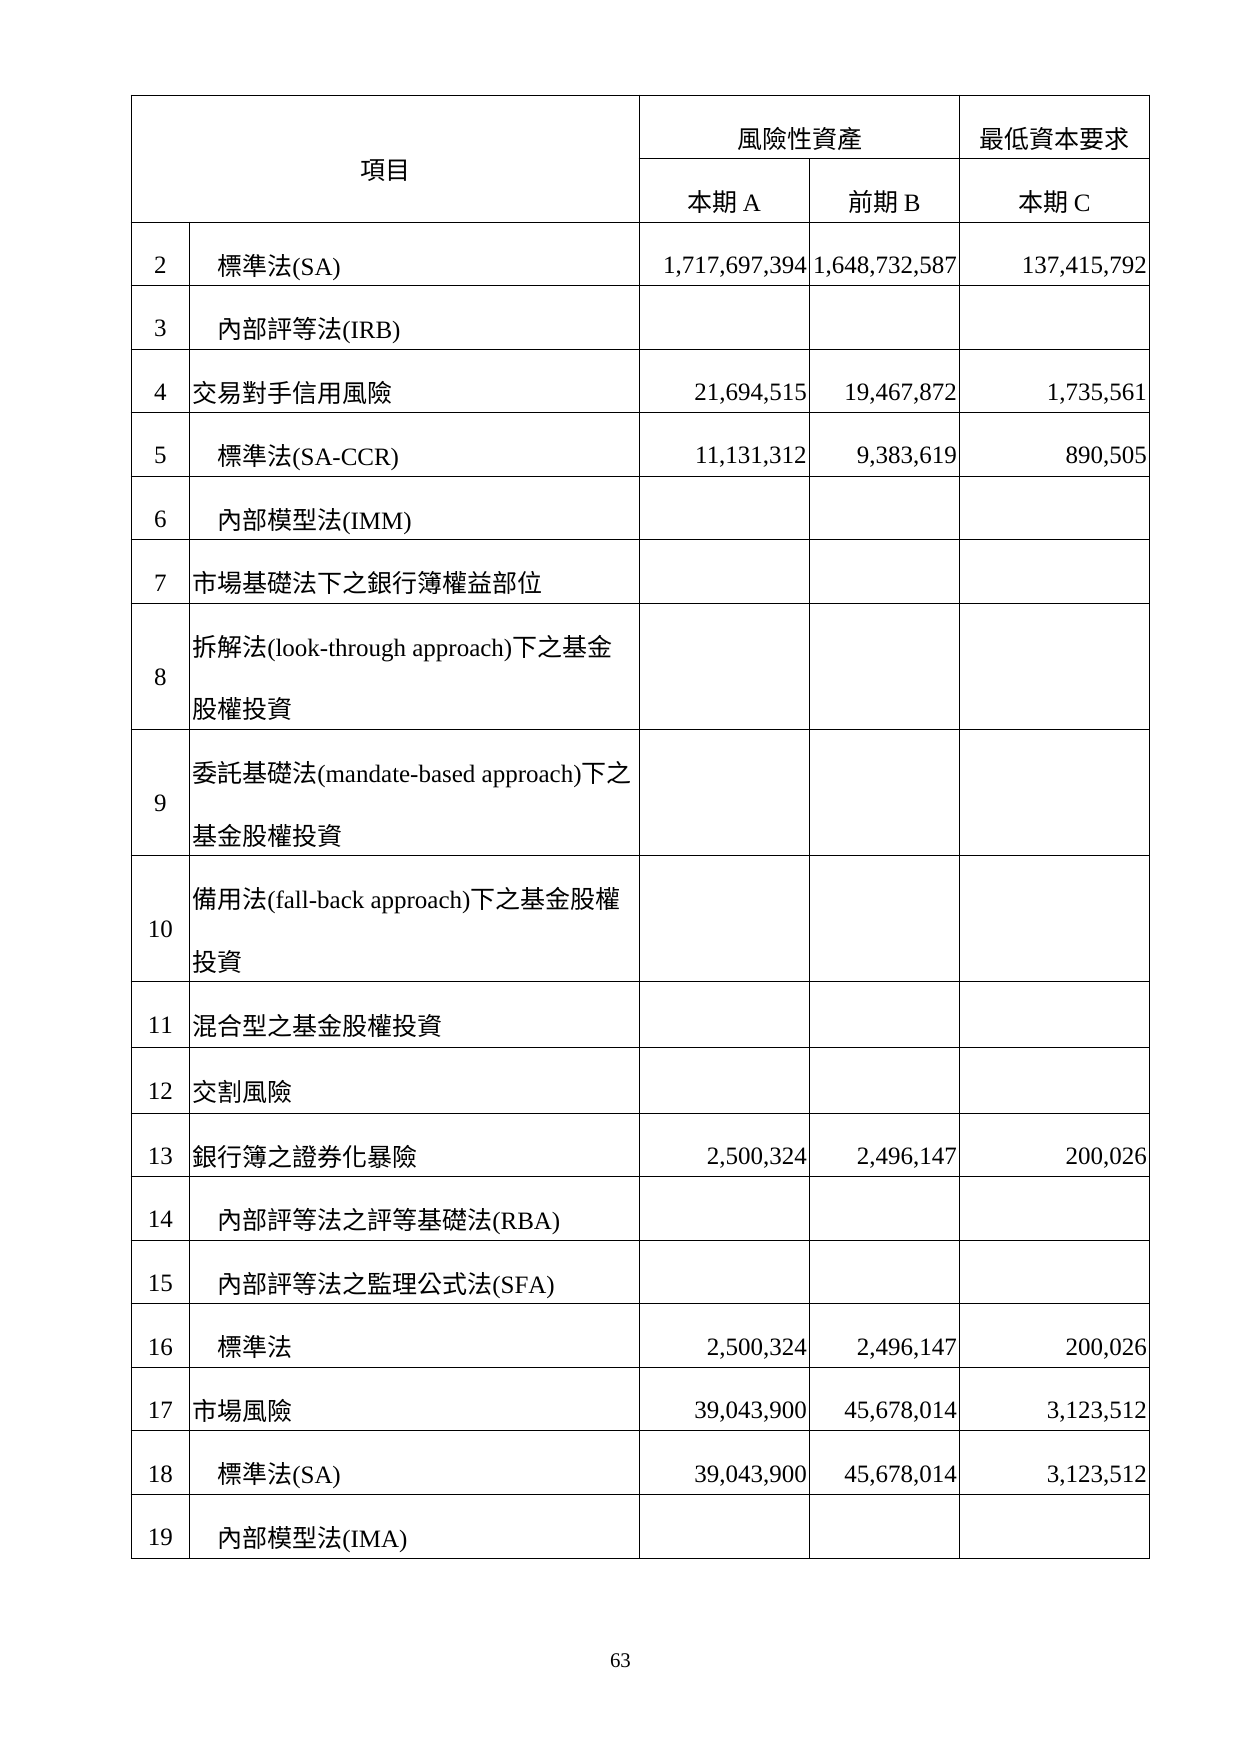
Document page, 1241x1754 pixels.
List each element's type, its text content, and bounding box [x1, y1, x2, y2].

table_cell [960, 1241, 1149, 1303]
table_cell 交易對手信用風險 [190, 350, 639, 412]
table_cell 17 [132, 1368, 189, 1430]
table_cell [810, 1177, 959, 1240]
table_cell 標準法(SA) [190, 223, 639, 285]
table_cell [810, 1241, 959, 1303]
table_cell 1,648,732,587 [810, 223, 959, 285]
table_cell 39,043,900 [640, 1431, 809, 1494]
table_cell 4 [132, 350, 189, 412]
table_cell [640, 540, 809, 603]
table_cell [810, 982, 959, 1047]
table_cell [810, 477, 959, 539]
table_cell 12 [132, 1048, 189, 1113]
table_cell [810, 1048, 959, 1113]
table_cell 備用法(fall-back approach)下之基金股權投資 [190, 856, 639, 981]
table_cell [960, 286, 1149, 349]
table_cell 7 [132, 540, 189, 603]
table_cell [640, 477, 809, 539]
table_cell [810, 730, 959, 855]
table_cell 2,500,324 [640, 1114, 809, 1176]
table_cell 19,467,872 [810, 350, 959, 412]
table_cell 內部評等法(IRB) [190, 286, 639, 349]
table_cell [960, 477, 1149, 539]
table_cell 交割風險 [190, 1048, 639, 1113]
table_cell 11 [132, 982, 189, 1047]
table_cell 9,383,619 [810, 413, 959, 476]
table_cell 標準法(SA) [190, 1431, 639, 1494]
table_cell 市場基礎法下之銀行簿權益部位 [190, 540, 639, 603]
table_cell [810, 1495, 959, 1557]
table_cell [960, 604, 1149, 729]
table_cell 3,123,512 [960, 1368, 1149, 1430]
table_cell 39,043,900 [640, 1368, 809, 1430]
table_cell 200,026 [960, 1114, 1149, 1176]
table_cell 890,505 [960, 413, 1149, 476]
table_cell [960, 982, 1149, 1047]
table_cell 10 [132, 856, 189, 981]
table_cell [810, 540, 959, 603]
table_cell 內部模型法(IMM) [190, 477, 639, 539]
table_cell 45,678,014 [810, 1368, 959, 1430]
table_cell [640, 286, 809, 349]
table_cell [810, 286, 959, 349]
table_cell [640, 1241, 809, 1303]
table_cell 16 [132, 1304, 189, 1367]
table_cell 內部評等法之評等基礎法(RBA) [190, 1177, 639, 1240]
table_cell 6 [132, 477, 189, 539]
table_cell 15 [132, 1241, 189, 1303]
table_cell 本期A [640, 159, 809, 222]
table_cell [960, 1048, 1149, 1113]
table_cell 拆解法(look-through approach)下之基金股權投資 [190, 604, 639, 729]
table_cell 前期B [810, 159, 959, 222]
table_cell [960, 730, 1149, 855]
table_cell [810, 856, 959, 981]
table_cell 內部模型法(IMA) [190, 1495, 639, 1557]
table_cell 200,026 [960, 1304, 1149, 1367]
table_cell 市場風險 [190, 1368, 639, 1430]
table_cell 11,131,312 [640, 413, 809, 476]
table_header 項目 [132, 96, 639, 222]
table_cell [640, 730, 809, 855]
table_cell 45,678,014 [810, 1431, 959, 1494]
table_cell 銀行簿之證券化暴險 [190, 1114, 639, 1176]
table_cell [640, 1495, 809, 1557]
table_cell [960, 1177, 1149, 1240]
table_cell 1,717,697,394 [640, 223, 809, 285]
table_cell [960, 540, 1149, 603]
table_cell 14 [132, 1177, 189, 1240]
table_cell 標準法(SA-CCR) [190, 413, 639, 476]
table_cell 本期C [960, 159, 1149, 222]
table_cell [640, 604, 809, 729]
table_cell 8 [132, 604, 189, 729]
table_cell 2,496,147 [810, 1304, 959, 1367]
table_cell [960, 856, 1149, 981]
table_cell 委託基礎法(mandate-based approach)下之基金股權投資 [190, 730, 639, 855]
table_cell [960, 1495, 1149, 1557]
table_cell 13 [132, 1114, 189, 1176]
table_cell 5 [132, 413, 189, 476]
table_cell [640, 856, 809, 981]
table_cell 21,694,515 [640, 350, 809, 412]
table_cell 標準法 [190, 1304, 639, 1367]
table_header 最低資本要求 [960, 96, 1149, 158]
table_cell 19 [132, 1495, 189, 1557]
table_cell 3 [132, 286, 189, 349]
table_cell 2 [132, 223, 189, 285]
table_cell [810, 604, 959, 729]
table_cell 9 [132, 730, 189, 855]
table_cell 內部評等法之監理公式法(SFA) [190, 1241, 639, 1303]
table_cell 混合型之基金股權投資 [190, 982, 639, 1047]
table_cell 2,496,147 [810, 1114, 959, 1176]
table_cell 2,500,324 [640, 1304, 809, 1367]
table_cell 18 [132, 1431, 189, 1494]
table_cell [640, 982, 809, 1047]
table_cell 137,415,792 [960, 223, 1149, 285]
table_cell 3,123,512 [960, 1431, 1149, 1494]
table_cell [640, 1048, 809, 1113]
table_cell 1,735,561 [960, 350, 1149, 412]
table_header 風險性資產 [640, 96, 959, 158]
table_cell [640, 1177, 809, 1240]
